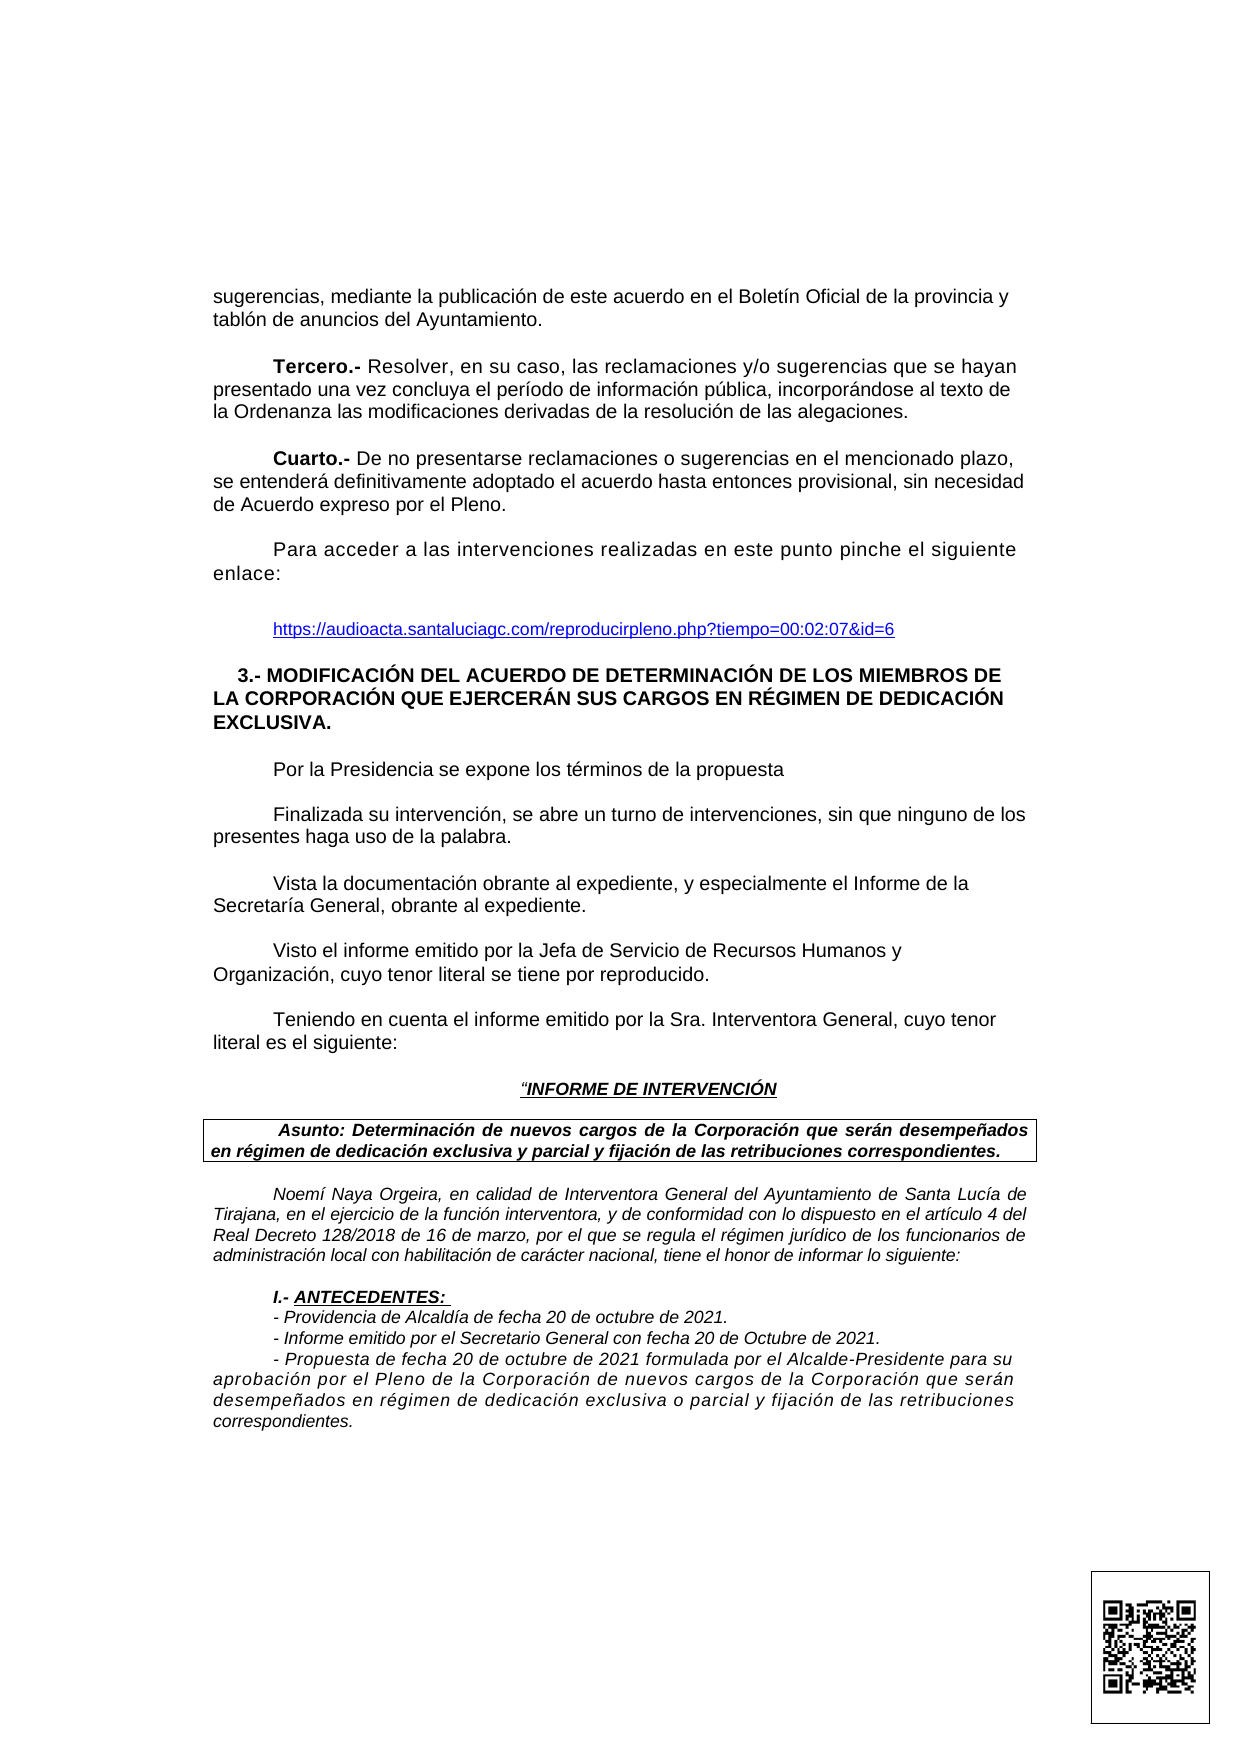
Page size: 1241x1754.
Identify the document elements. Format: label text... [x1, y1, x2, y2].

text aprobación por el Pleno de la Corporación de nuevos cargos de la Corporación que serán [213, 1369, 1147, 1390]
text Finalizada su intervención, se abre un turno de intervenciones, sin que ninguno de los presentes haga uso de la palabra. [213, 803, 1027, 848]
text - Providencia de Alcaldía de fecha 20 de octubre de 2021. [273, 1308, 1147, 1328]
text 3.- MODIFICACIÓN DEL ACUERDO DE DETERMINACIÓN DE LOS MIEMBROS DE [93, 663, 1147, 687]
text Teniendo en cuenta el informe emitido por la Sra. Interventora General, cuyo tenor literal es el siguiente: [213, 1008, 1027, 1054]
picture [1092, 1572, 1209, 1723]
text LA CORPORACIÓN QUE EJERCERÁN SUS CARGOS EN RÉGIMEN DE DEDICACIÓN EXCLUSIVA. [213, 687, 1027, 734]
text sugerencias, mediante la publicación de este acuerdo en el Boletín Oficial de la provincia y tablón de anuncios del Ayuntamiento. [213, 286, 1027, 331]
text presentado una vez concluya el período de información pública, incorporándose al texto de la Ordenanza las modificaciones derivadas de la resolución de las alegaciones. [213, 378, 1027, 423]
text Noemí Naya Orgeira, en calidad de Interventora General del Ayuntamiento de Santa Lucía de Tirajana, en el ejercicio de la función interventora, y de conformidad con lo dispuesto en el artículo 4 del Real Decreto 128/2018 de 16 de marzo, por el que se regula el régimen jurídico de los funcionarios de administración local con habilitación de carácter nacional, tiene el honor de informar lo siguiente: [213, 1183, 1027, 1266]
text se entenderá definitivamente adoptado el acuerdo hasta entonces provisional, sin necesidad de Acuerdo expreso por el Pleno. [213, 470, 1027, 516]
text Para acceder a las intervenciones realizadas en este punto pinche el siguiente enlace: [213, 538, 1027, 584]
text Tercero.- Resolver, en su caso, las reclamaciones y/o sugerencias que se hayan [273, 354, 1147, 378]
text “INFORME DE INTERVENCIÓN [520, 1078, 1147, 1099]
text Cuarto.- De no presentarse reclamaciones o sugerencias en el mencionado plazo, [273, 446, 1147, 470]
text Vista la documentación obrante al expediente, y especialmente el Informe de la Secretaría General, obrante al expediente. [213, 872, 1027, 917]
text Por la Presidencia se expone los términos de la propuesta [273, 758, 1147, 781]
text https://audioacta.santaluciagc.com/reproducirpleno.php?tiempo=00:02:07&id=6 [273, 619, 1147, 640]
text - Informe emitido por el Secretario General con fecha 20 de Octubre de 2021. [273, 1328, 1147, 1349]
text - Propuesta de fecha 20 de octubre de 2021 formulada por el Alcalde-Presidente para su [273, 1349, 1147, 1369]
text correspondientes. [213, 1411, 1147, 1431]
text desempeñados en régimen de dedicación exclusiva o parcial y fijación de las retribuciones [213, 1390, 1147, 1411]
text Asunto: Determinación de nuevos cargos de la Corporación que serán desempeñados en régimen de dedicación exclusiva y parcial y fijación de las retribuciones correspondientes. [204, 1120, 1036, 1161]
text I.- ANTECEDENTES: [273, 1287, 1147, 1308]
text Visto el informe emitido por la Jefa de Servicio de Recursos Humanos y Organización, cuyo tenor literal se tiene por reproducido. [213, 939, 1027, 986]
